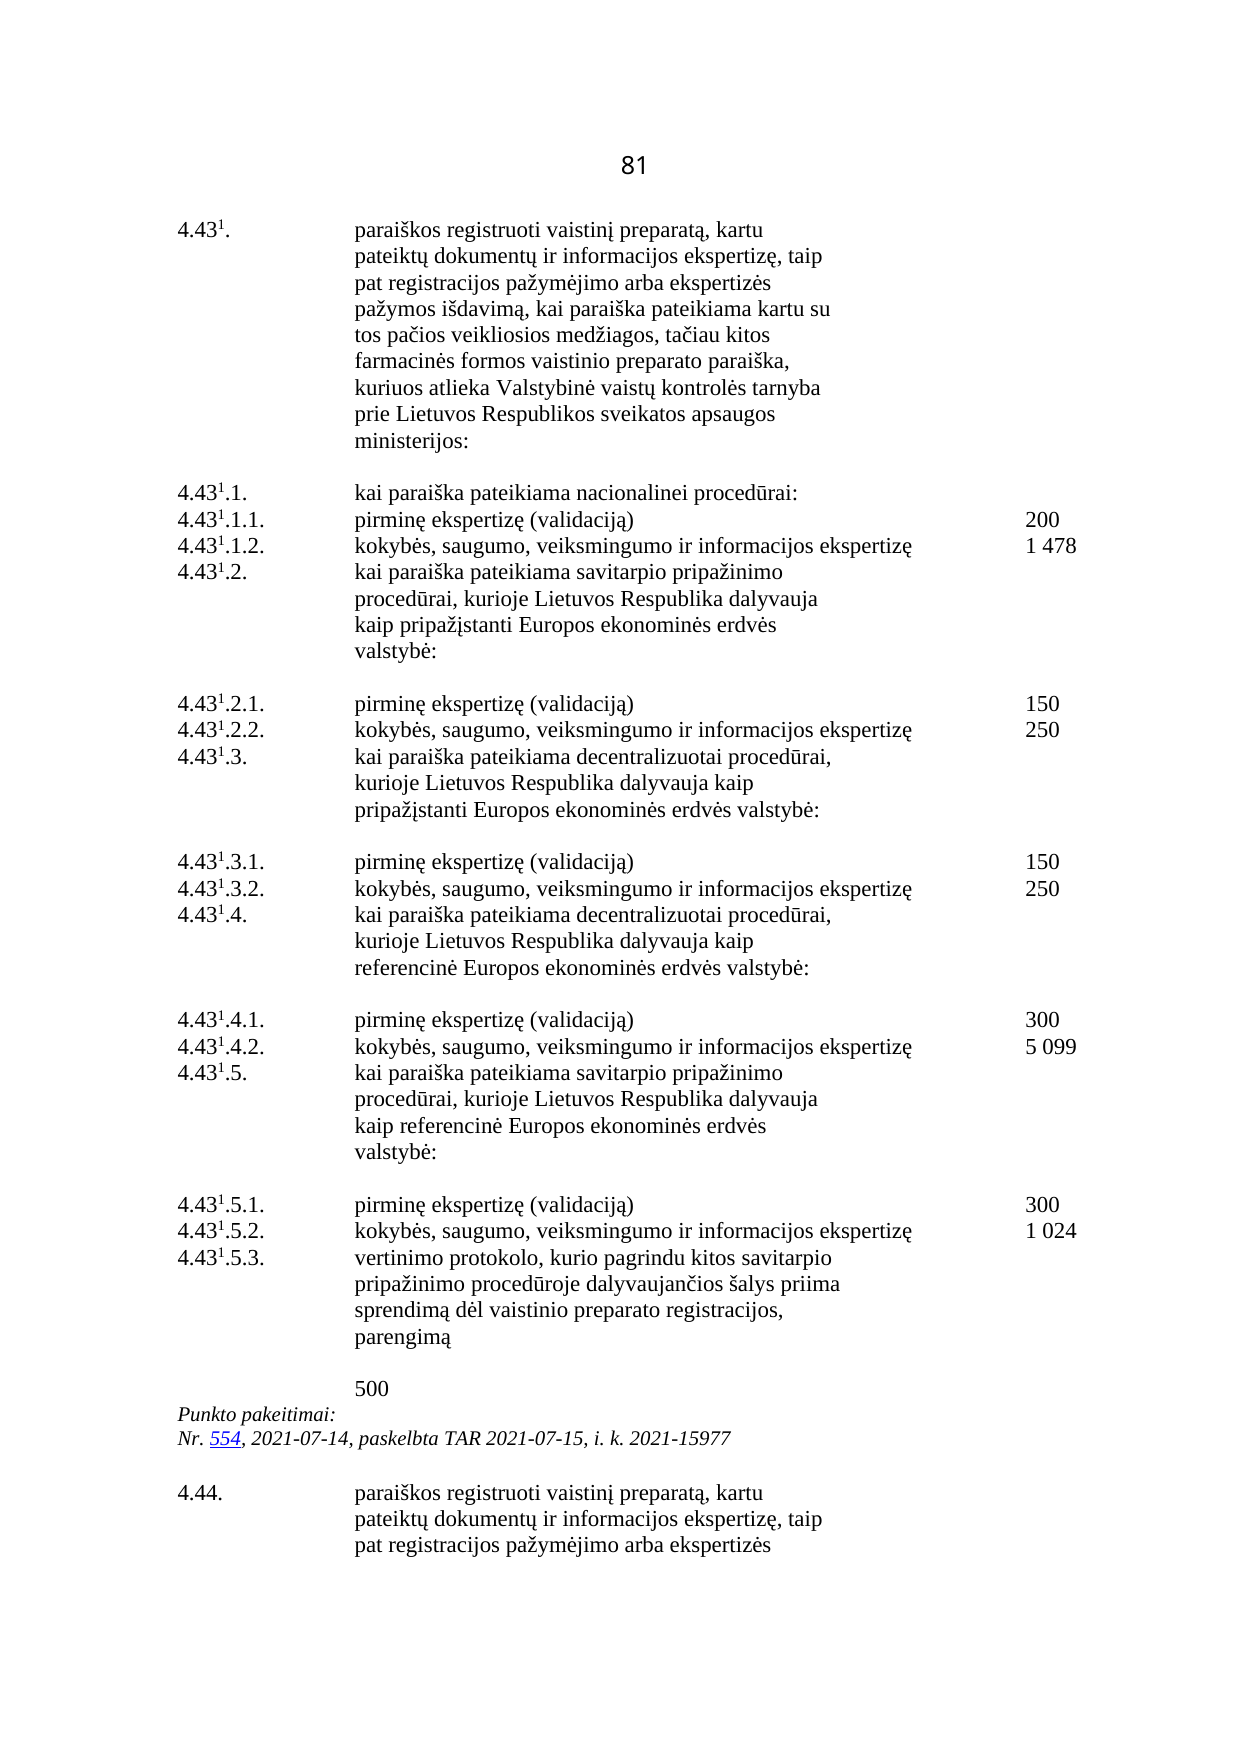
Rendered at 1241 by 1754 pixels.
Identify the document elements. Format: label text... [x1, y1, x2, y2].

text Punkto pakeitimai: [177, 1402, 1092, 1426]
text 4.431.1. kai paraiška pateikiama nacionalinei procedūrai: [177, 479, 1092, 506]
text 4.431.5.1. pirminę ekspertizę (validaciją) 300 [177, 1191, 1092, 1217]
text 4.431. paraiškos registruoti vaistinį preparatą, kartu pateiktų dokumentų ir informacijos ekspertizę, taip pat registracijos pažymėjimo arba ekspertizės pažymos išdavimą, kai paraiška pateikiama kartu su tos pačios veikliosios medžiagos, tačiau kitos farmacinės formos vaistinio preparato paraiška, kuriuos atlieka Valstybinė vaistų kontrolės tarnyba prie Lietuvos Respublikos sveikatos apsaugos ministerijos: [177, 216, 841, 479]
text 4.431.4.2. kokybės, saugumo, veiksmingumo ir informacijos ekspertizę 5 099 [177, 1033, 1092, 1059]
text 4.431.3. kai paraiška pateikiama decentralizuotai procedūrai, kurioje Lietuvos Respublika dalyvauja kaip pripažįstanti Europos ekonominės erdvės valstybė: [177, 743, 841, 848]
text 4.431.2.1. pirminę ekspertizę (validaciją) 150 [177, 690, 1092, 717]
text 4.431.2. kai paraiška pateikiama savitarpio pripažinimo procedūrai, kurioje Lietuvos Respublika dalyvauja kaip pripažįstanti Europos ekonominės erdvės valstybė: [177, 558, 841, 690]
text 4.431.2.2. kokybės, saugumo, veiksmingumo ir informacijos ekspertizę 250 [177, 717, 1092, 743]
text 4.431.1.1. pirminę ekspertizę (validaciją) 200 [177, 506, 1092, 532]
text 4.431.3.2. kokybės, saugumo, veiksmingumo ir informacijos ekspertizę 250 [177, 875, 1092, 901]
text 4.431.4. kai paraiška pateikiama decentralizuotai procedūrai, kurioje Lietuvos Respublika dalyvauja kaip referencinė Europos ekonominės erdvės valstybė: [177, 901, 841, 1006]
text 4.431.1.2. kokybės, saugumo, veiksmingumo ir informacijos ekspertizę 1 478 [177, 532, 1092, 558]
text 4.431.4.1. pirminę ekspertizę (validaciją) 300 [177, 1006, 1092, 1033]
text 4.431.5.3. vertinimo protokolo, kurio pagrindu kitos savitarpio pripažinimo procedūroje dalyvaujančios šalys priima sprendimą dėl vaistinio preparato registracijos, parengimą 500 [177, 1244, 841, 1402]
text 4.431.5.2. kokybės, saugumo, veiksmingumo ir informacijos ekspertizę 1 024 [177, 1217, 1092, 1244]
text 4.431.5. kai paraiška pateikiama savitarpio pripažinimo procedūrai, kurioje Lietuvos Respublika dalyvauja kaip referencinė Europos ekonominės erdvės valstybė: [177, 1059, 841, 1191]
text 4.44. paraiškos registruoti vaistinį preparatą, kartu pateiktų dokumentų ir informacijos ekspertizę, taip pat registracijos pažymėjimo arba ekspertizės [177, 1479, 841, 1558]
text 4.431.3.1. pirminę ekspertizę (validaciją) 150 [177, 848, 1092, 875]
text Nr. 554, 2021-07-14, paskelbta TAR 2021-07-15, i. k. 2021-15977 [177, 1426, 1092, 1450]
